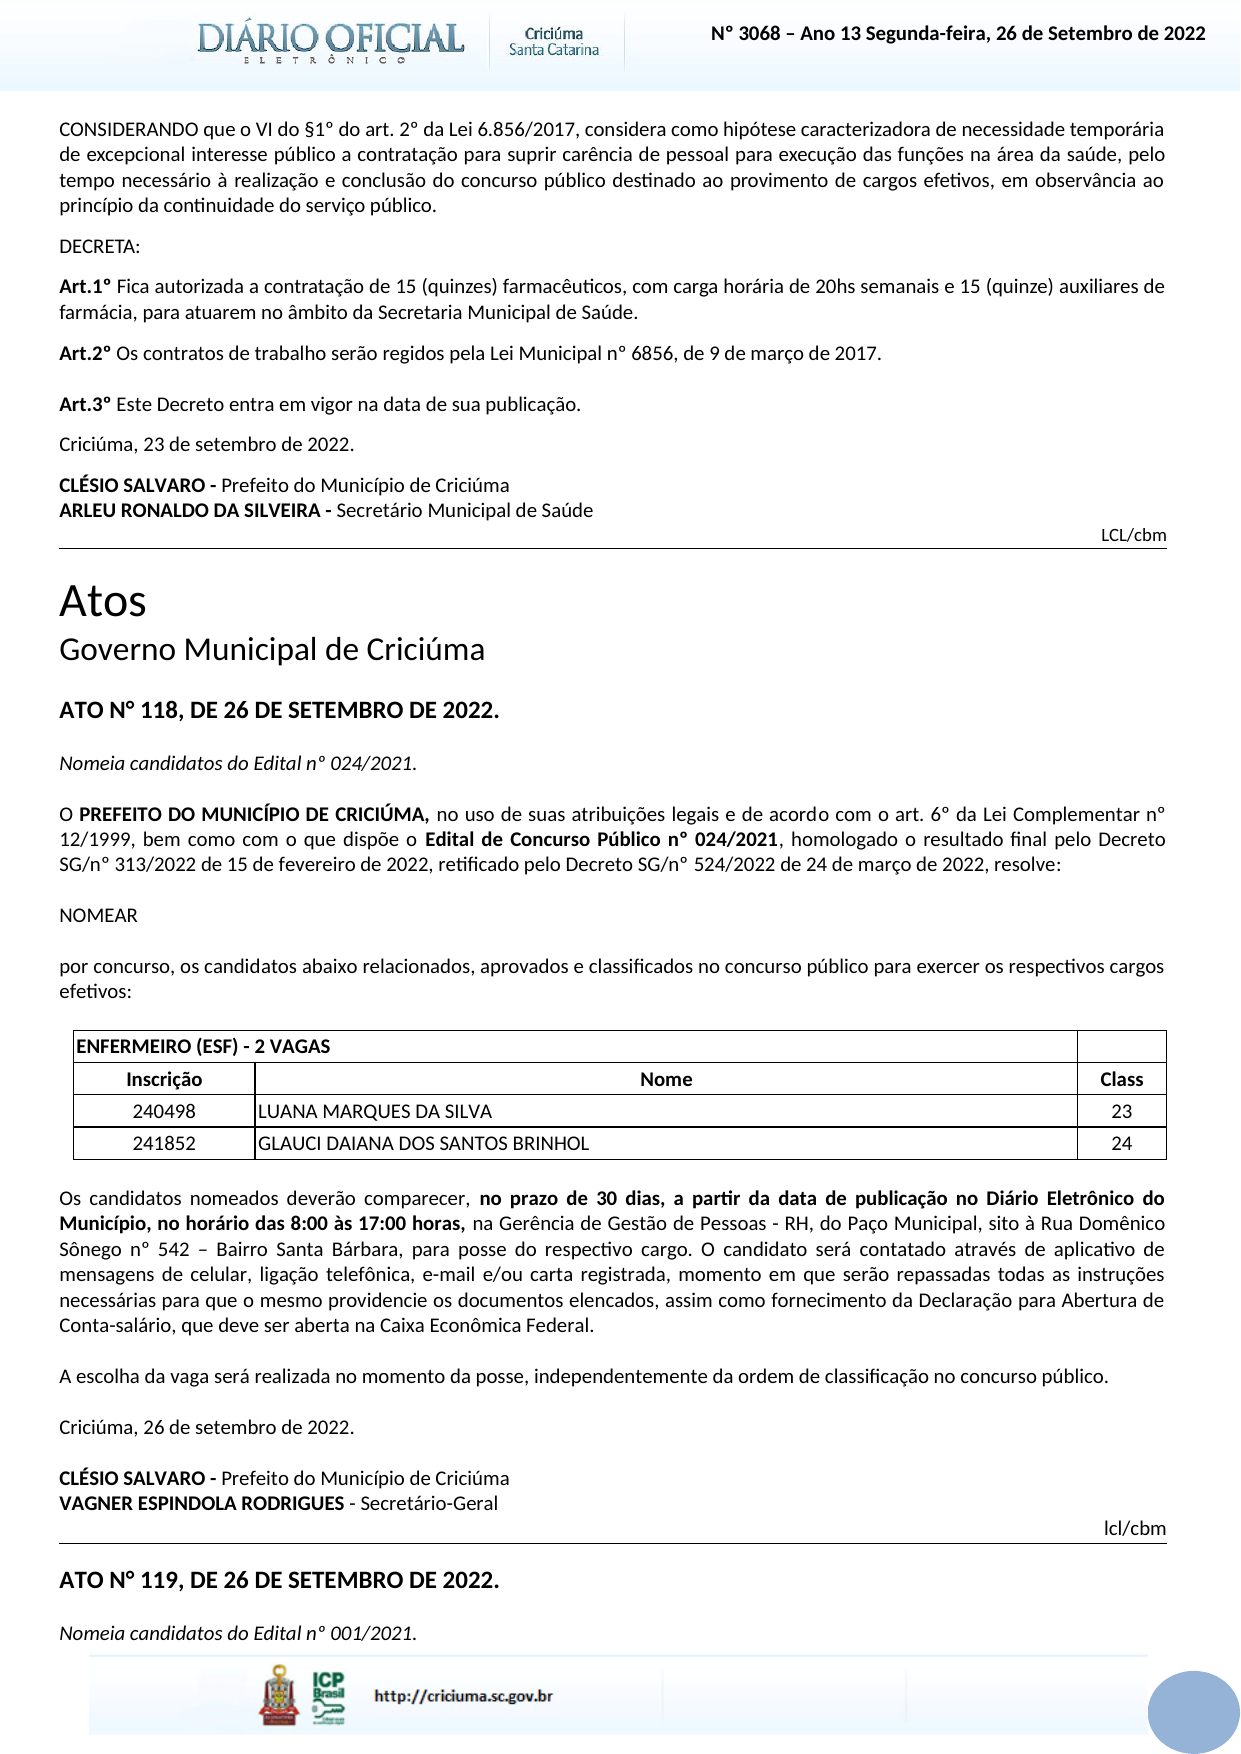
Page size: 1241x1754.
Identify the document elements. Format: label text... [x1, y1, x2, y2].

text CLÉSIO SALVARO - Prefeito do Município de Criciúma [59, 1465, 1167, 1490]
text por concurso, os candidatos abaixo relacionados, aprovados e classificados no concurso público para exercer os respectivos cargos efetivos: [59, 953, 1167, 1004]
text LCL/cbm [59, 523, 1167, 548]
table_cell 240498 [74, 1095, 254, 1126]
text Nomeia candidatos do Edital nº 001/2021. [59, 1620, 1167, 1646]
text NOMEAR [59, 902, 1167, 928]
text ARLEU RONALDO DA SILVEIRA - Secretário Municipal de Saúde [59, 498, 1167, 523]
text Art.2º Os contratos de trabalho serão regidos pela Lei Municipal nº 6856, de 9 de março de 2017. [59, 340, 1167, 365]
text Nomeia candidatos do Edital nº 024/2021. [59, 750, 1167, 775]
table_cell Inscrição [74, 1063, 254, 1094]
table_header ENFERMEIRO (ESF) - 2 VAGAS [74, 1031, 1077, 1062]
text Criciúma, 23 de setembro de 2022. [59, 431, 1167, 457]
text DECRETA: [59, 233, 1167, 258]
text Criciúma, 26 de setembro de 2022. [59, 1414, 1167, 1439]
text CLÉSIO SALVARO - Prefeito do Município de Criciúma [59, 472, 1167, 498]
text CONSIDERANDO que o VI do §1º do art. 2º da Lei 6.856/2017, considera como hipótese caracterizadora de necessidade temporária de excepcional interesse público a contratação para suprir carência de pessoal para execução das funções na área da saúde, pelo tempo necessário à realização e conclusão do concurso público destinado ao provimento de cargos efetivos, em observância ao princípio da continuidade do serviço público. [59, 116, 1167, 218]
text O PREFEITO DO MUNICÍPIO DE CRICIÚMA, no uso de suas atribuições legais e de acordo com o art. 6º da Lei Complementar nº 12/1999, bem como com o que dispõe o Edital de Concurso Público nº 024/2021, homologado o resultado final pelo Decreto SG/nº 313/2022 de 15 de fevereiro de 2022, retificado pelo Decreto SG/nº 524/2022 de 24 de março de 2022, resolve: [59, 801, 1167, 877]
table_cell 241852 [74, 1128, 254, 1159]
text ATO N° 119, DE 26 DE SETEMBRO DE 2022. [59, 1564, 1167, 1595]
text Art.1º Fica autorizada a contratação de 15 (quinzes) farmacêuticos, com carga horária de 20hs semanais e 15 (quinze) auxiliares de farmácia, para atuarem no âmbito da Secretaria Municipal de Saúde. [59, 274, 1167, 324]
table_cell 23 [1078, 1095, 1166, 1126]
table_cell GLAUCI DAIANA DOS SANTOS BRINHOL [256, 1128, 1077, 1159]
text ATO N° 118, DE 26 DE SETEMBRO DE 2022. [59, 694, 1167, 724]
text A escolha da vaga será realizada no momento da posse, independentemente da ordem de classificação no concurso público. [59, 1363, 1167, 1388]
table_cell Nome [256, 1063, 1077, 1094]
text Atos [59, 569, 1181, 628]
text Governo Municipal de Criciúma [59, 628, 1181, 669]
text VAGNER ESPINDOLA RODRIGUES - Secretário-Geral [59, 1490, 1167, 1516]
table_header [1078, 1031, 1166, 1062]
table_cell Class [1078, 1063, 1166, 1094]
text lcl/cbm [59, 1516, 1167, 1543]
table_cell 24 [1078, 1128, 1166, 1159]
table_cell LUANA MARQUES DA SILVA [256, 1095, 1077, 1126]
text Os candidatos nomeados deverão comparecer, no prazo de 30 dias, a partir da data de publicação no Diário Eletrônico do Município, no horário das 8:00 às 17:00 horas, na Gerência de Gestão de Pessoas - RH, do Paço Municipal, sito à Rua Domênico Sônego nº 542 – Bairro Santa Bárbara, para posse do respectivo cargo. O candidato será contatado através de aplicativo de mensagens de celular, ligação telefônica, e-mail e/ou carta registrada, momento em que serão repassadas todas as instruções necessárias para que o mesmo providencie os documentos elencados, assim como fornecimento da Declaração para Abertura de Conta-salário, que deve ser aberta na Caixa Econômica Federal. [59, 1185, 1167, 1338]
text Art.3º Este Decreto entra em vigor na data de sua publicação. [59, 391, 1167, 416]
